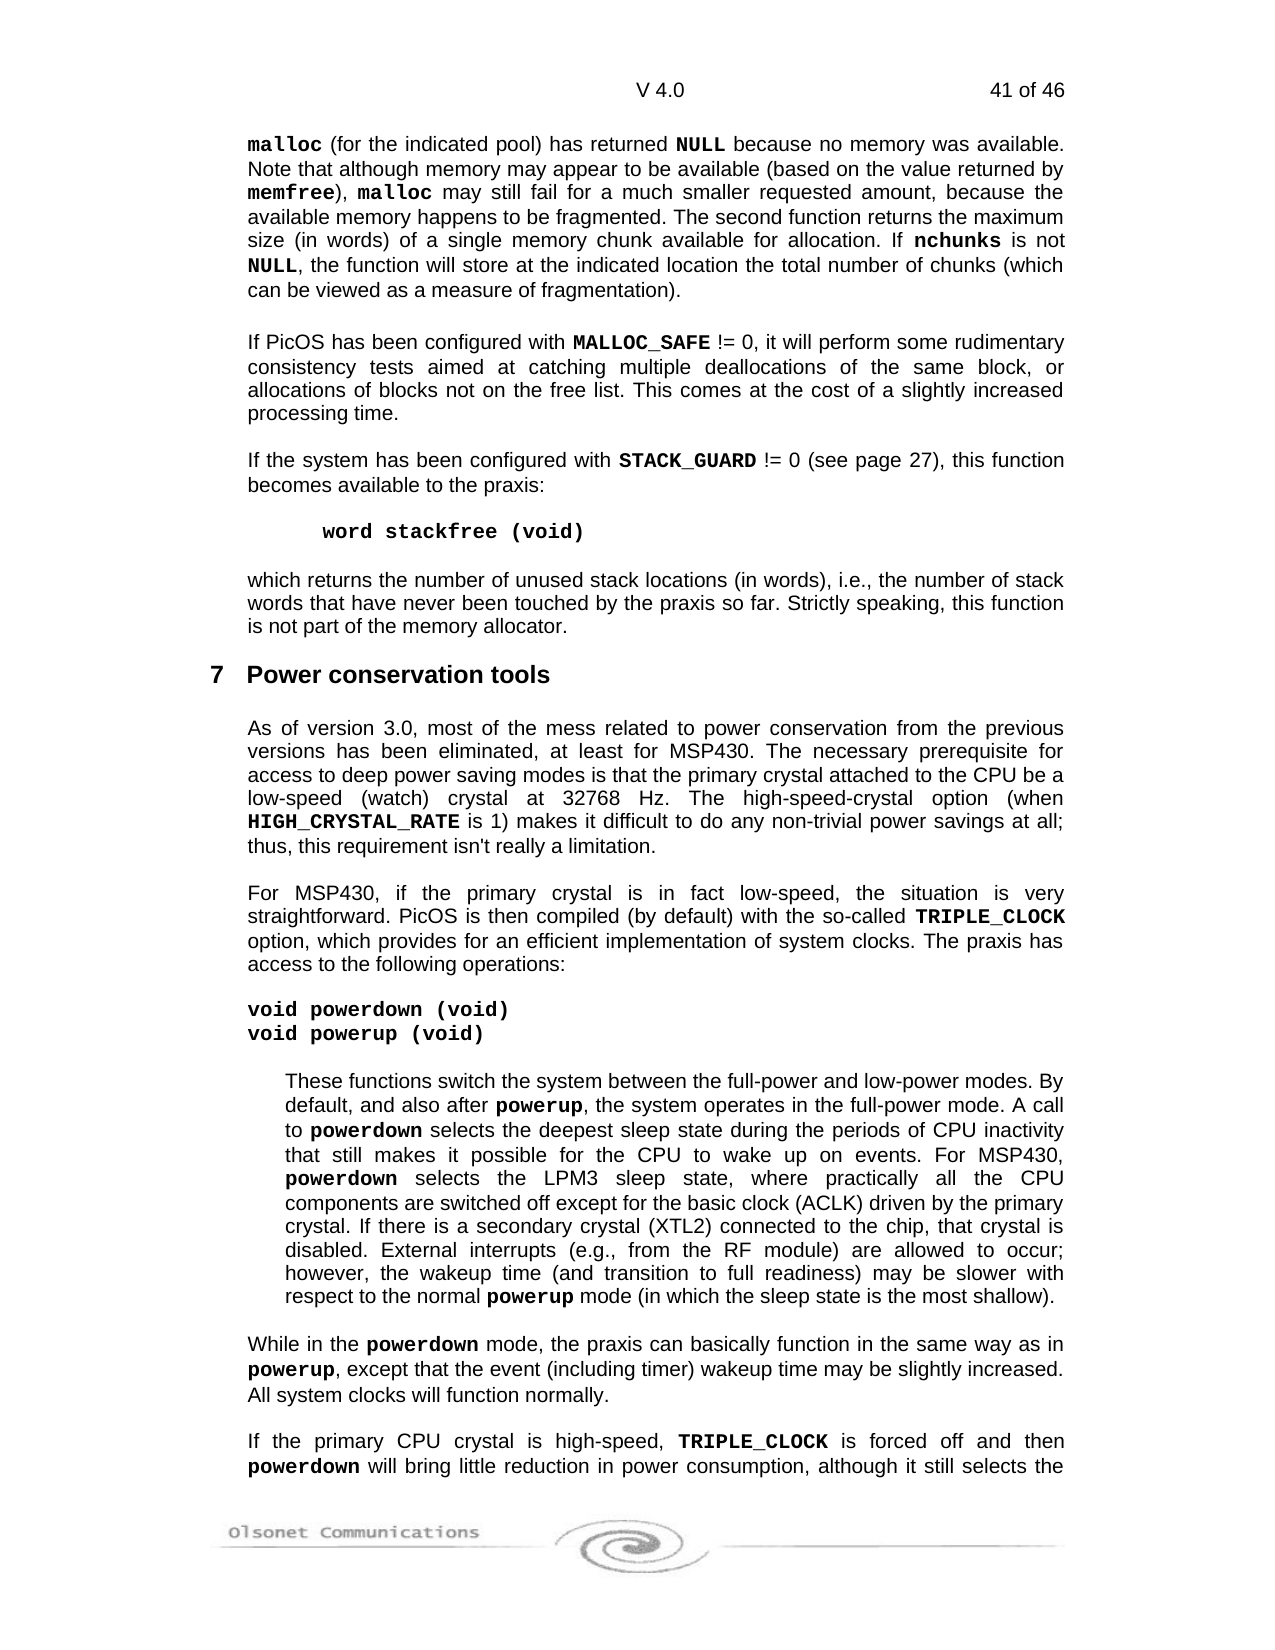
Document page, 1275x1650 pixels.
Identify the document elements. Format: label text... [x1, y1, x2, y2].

picture [210, 1504, 1065, 1596]
text As of version 3.0, most of the mess related to power conservation from the previous versions has been eliminated, at least for MSP430. The necessary prerequisite for access to deep power saving modes is that the primary crystal attached to the CPU be a low-speed (watch) crystal at 32768 Hz. The high-speed-crystal option (when HIGH_CRYSTAL_RATE is 1) makes it difficult to do any non-trivial power savings at all; thus, this requirement isn't really a limitation. [247, 717, 1065, 858]
text If the primary CPU crystal is high-speed, TRIPLE_CLOCK is forced off and then powerdown will bring little reduction in power consumption, although it still selects the [247, 1429, 1065, 1480]
text For MSP430, if the primary crystal is in fact low-speed, the situation is very straightforward. PicOS is then compiled (by default) with the so-called TRIPLE_CLOCK option, which provides for an efficient implementation of system clocks. The praxis has access to the following operations: [247, 881, 1065, 976]
text word stackfree (void) [247, 520, 1065, 545]
text If PicOS has been configured with MALLOC_SAFE != 0, it will perform some rudimentary consistency tests aimed at catching multiple deallocations of the same block, or allocations of blocks not on the free list. This comes at the cost of a slightly increased processing time. [247, 330, 1065, 425]
text While in the powerdown mode, the praxis can basically function in the same way as in powerup, except that the event (including timer) wakeup time may be slightly increased. All system clocks will function normally. [247, 1333, 1065, 1406]
text If the system has been configured with STACK_GUARD != 0 (see page 27), this function becomes available to the praxis: [247, 448, 1065, 497]
text void powerdown (void) [247, 999, 1065, 1023]
subtitle Power conservation tools [210, 661, 1065, 689]
text malloc (for the indicated pool) has returned NULL because no memory was available. Note that although memory may appear to be available (based on the value returned by memfree), malloc may still fail for a much smaller requested amount, because the available memory happens to be fragmented. The second function returns the maximum size (in words) of a single memory chunk available for allocation. If nchunks is not NULL, the function will store at the indicated location the total number of chunks (which can be viewed as a measure of fragmentation). [247, 132, 1065, 302]
text void powerup (void) [247, 1023, 1065, 1047]
text These functions switch the system between the full-power and low-power modes. By default, and also after powerup, the system operates in the full-power mode. A call to powerdown selects the deepest sleep state during the periods of CPU inactivity that still makes it possible for the CPU to wake up on events. For MSP430, powerdown selects the LPM3 sleep state, where practically all the CPU components are switched off except for the basic clock (ACLK) driven by the primary crystal. If there is a secondary crystal (XTL2) connected to the chip, that crystal is disabled. External interrupts (e.g., from the RF module) are allowed to occur; however, the wakeup time (and transition to full readiness) may be slower with respect to the normal powerup mode (in which the sleep state is the most shallow). [285, 1070, 1065, 1310]
text which returns the number of unused stack locations (in words), i.e., the number of stack words that have never been touched by the praxis so far. Strictly speaking, this function is not part of the memory allocator. [247, 568, 1065, 638]
